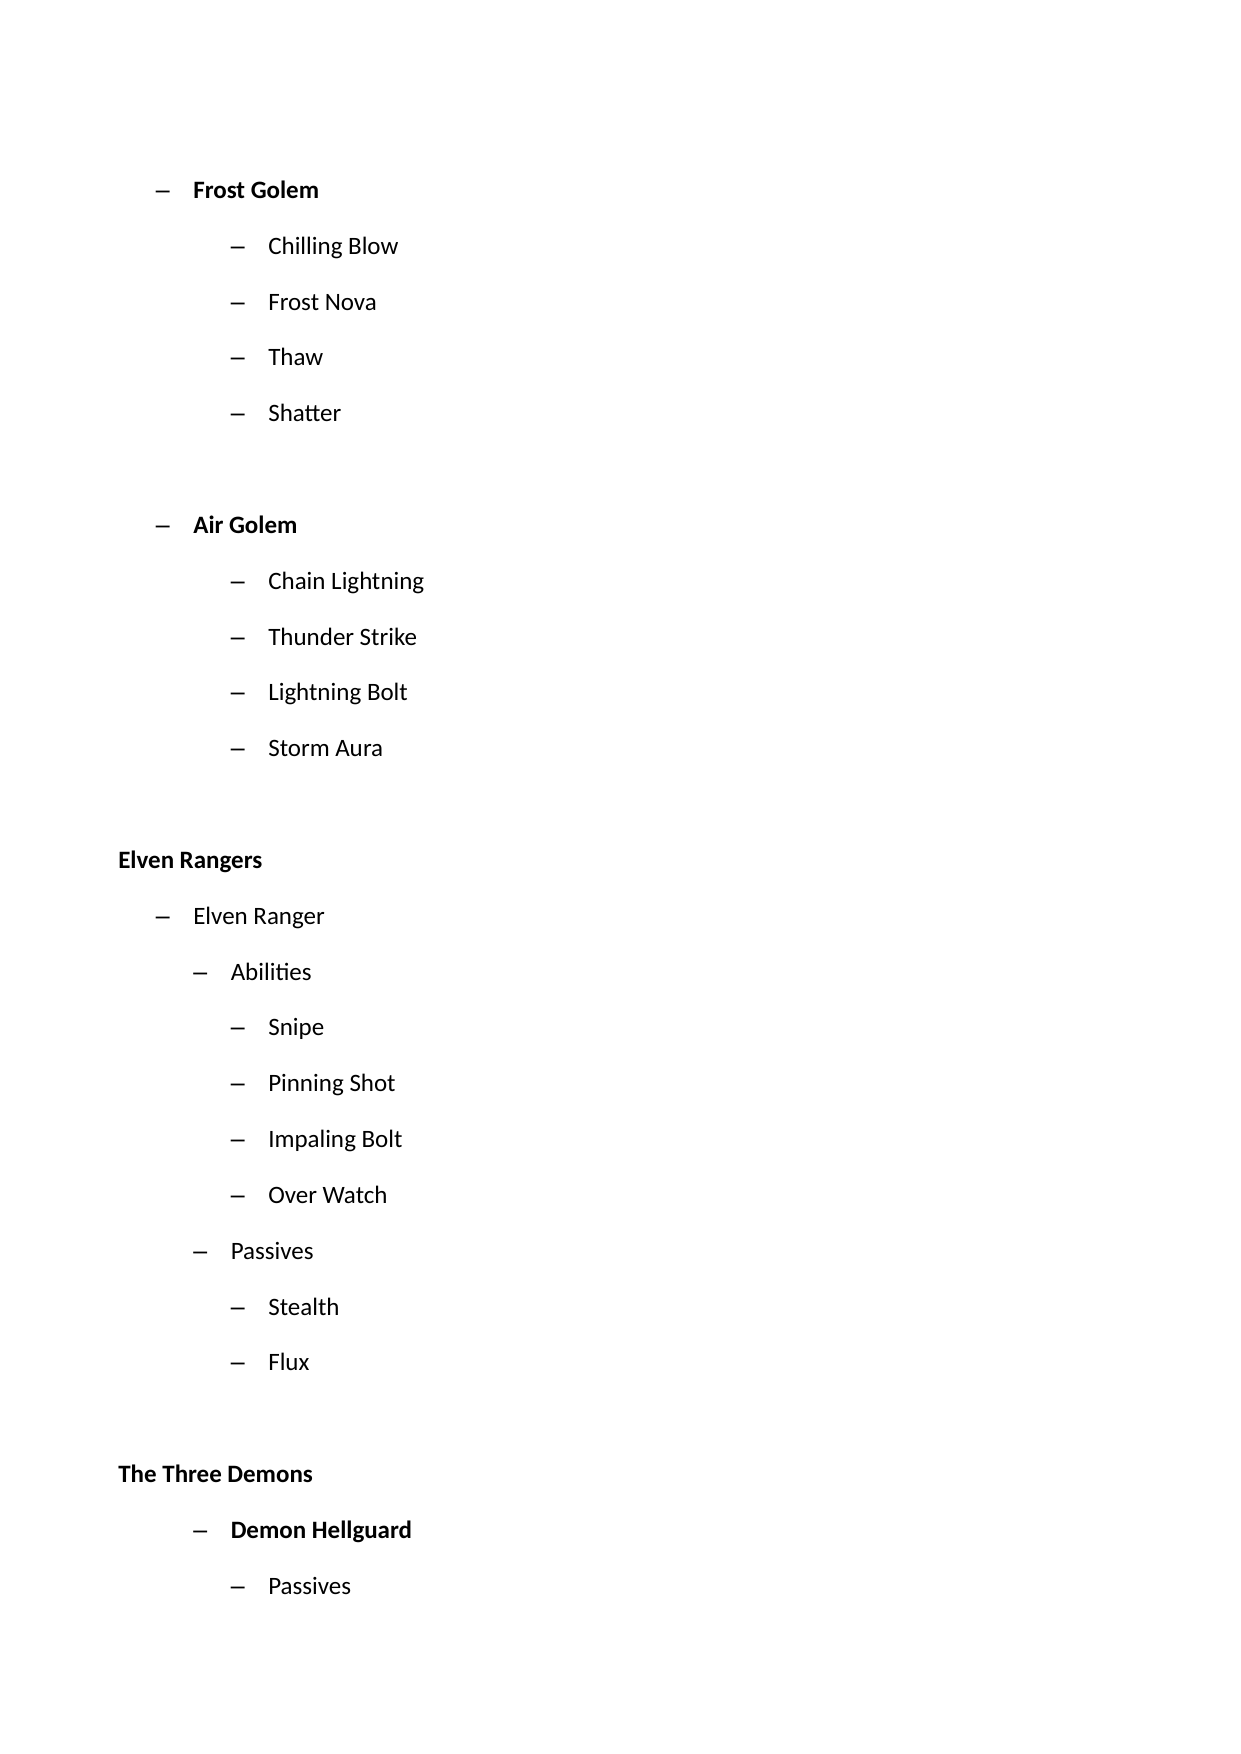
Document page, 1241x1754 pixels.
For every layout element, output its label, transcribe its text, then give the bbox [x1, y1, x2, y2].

list Storm Aura [231, 732, 1122, 763]
list Air Golem [156, 509, 1122, 539]
list Over Watch [231, 1179, 1122, 1209]
list Chain Lightning [231, 565, 1122, 595]
text Elven Rangers [118, 844, 1122, 874]
list Abilities [193, 956, 1122, 986]
list Passives [193, 1235, 1122, 1265]
list Passives [231, 1570, 1122, 1600]
text The Three Demons [118, 1458, 1122, 1489]
list Lightning Bolt [231, 676, 1122, 707]
list Frost Golem [156, 174, 1122, 204]
list Stealth [231, 1291, 1122, 1321]
list Shatter [231, 397, 1122, 428]
list Flux [231, 1346, 1122, 1377]
list Snipe [231, 1011, 1122, 1042]
list Impaling Bolt [231, 1123, 1122, 1154]
list Frost Nova [231, 286, 1122, 316]
list Thunder Strike [231, 621, 1122, 651]
list Thaw [231, 341, 1122, 372]
list Pinning Shot [231, 1067, 1122, 1098]
list Elven Ranger [156, 900, 1122, 930]
list Chilling Blow [231, 230, 1122, 260]
list Demon Hellguard [193, 1514, 1122, 1544]
